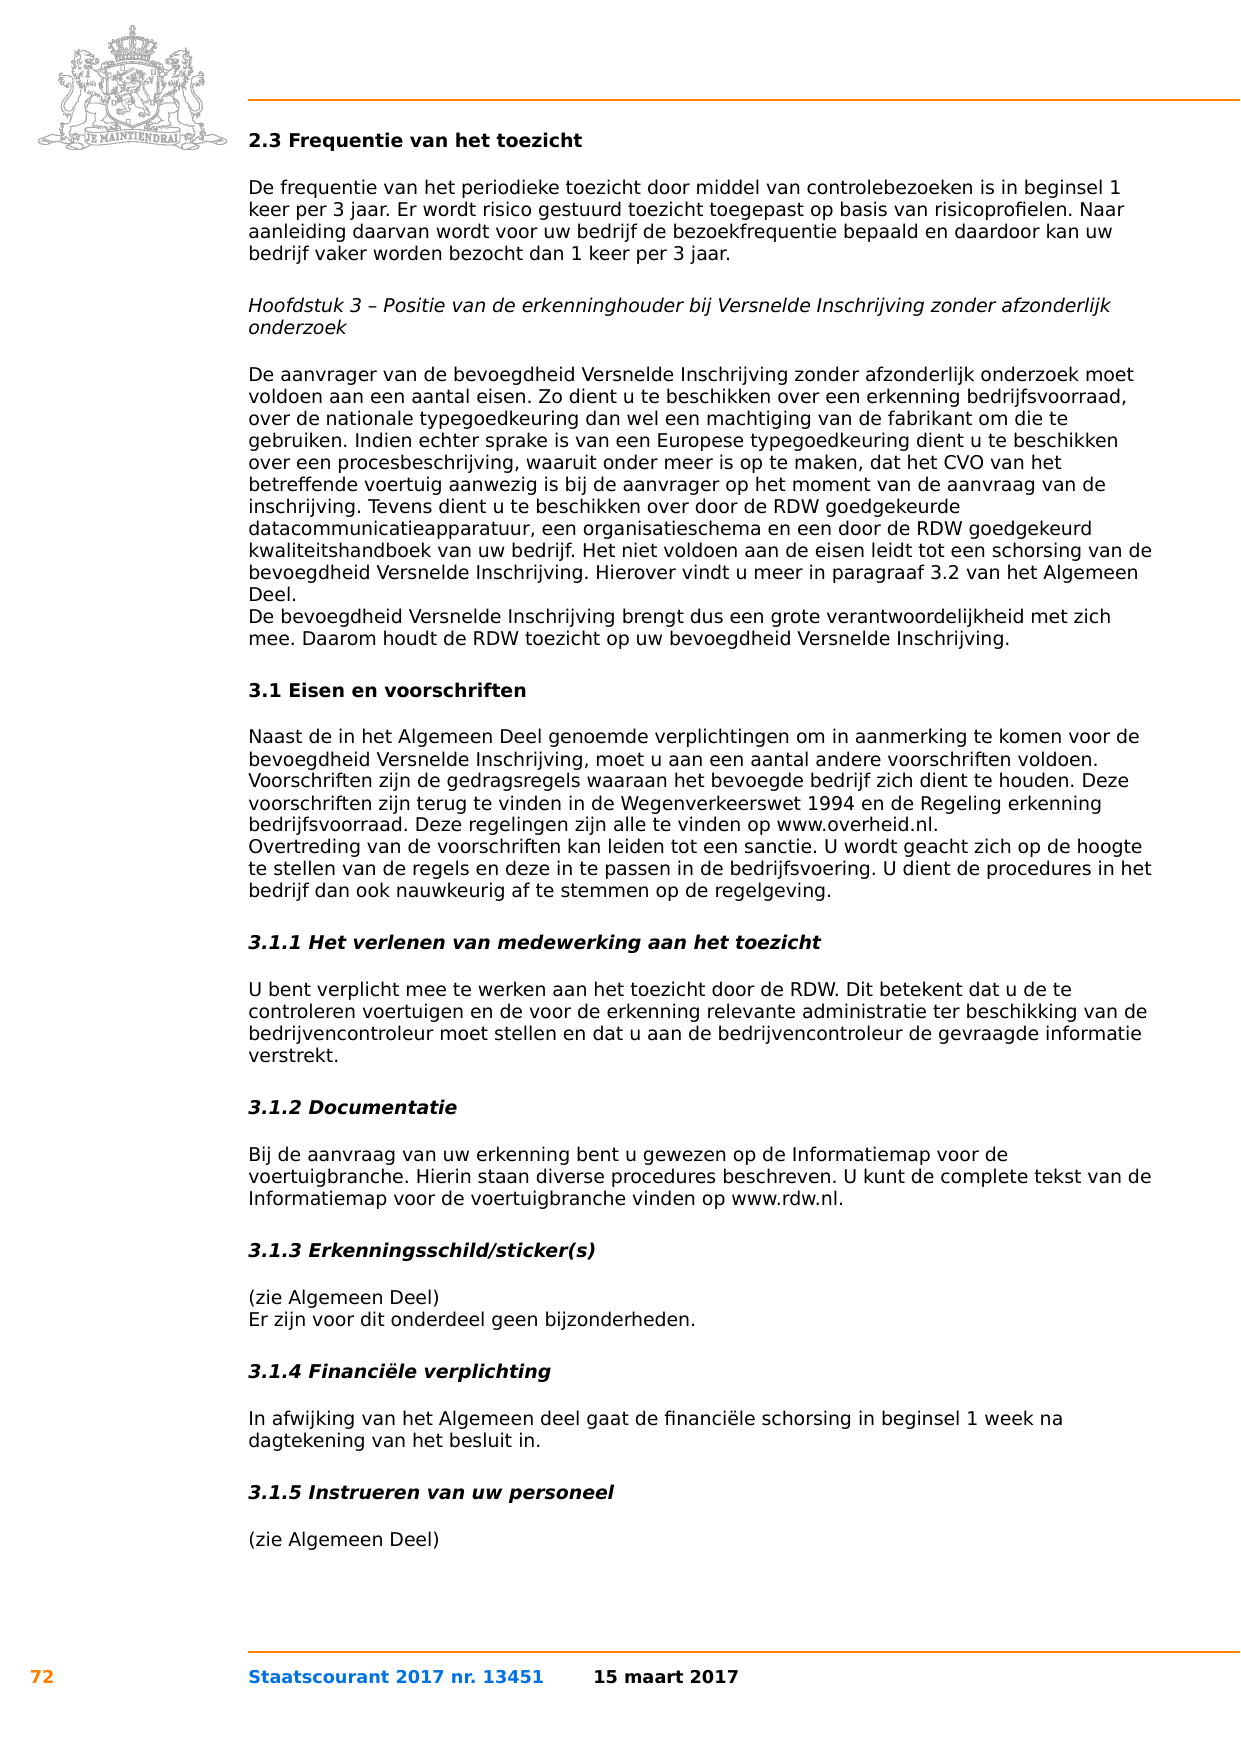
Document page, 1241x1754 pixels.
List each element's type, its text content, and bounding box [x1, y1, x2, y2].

subtitle 3.1 Eisen en voorschriften [248, 679, 1163, 701]
text Voorschriften zijn de gedragsregels waaraan het bevoegde bedrijf zich dient te houden. Deze voorschriften zijn terug te vinden in de Wegenverkeerswet 1994 en de Regeling erkenning bedrijfsvoorraad. Deze regelingen zijn alle te vinden op www.overheid.nl. [248, 770, 1163, 836]
text (zie Algemeen Deel) [248, 1529, 1163, 1551]
text Er zijn voor dit onderdeel geen bijzonderheden. [248, 1309, 1163, 1331]
text Overtreding van de voorschriften kan leiden tot een sanctie. U wordt geacht zich op de hoogte te stellen van de regels en deze in te passen in de bedrijfsvoering. U dient de procedures in het bedrijf dan ook nauwkeurig af te stemmen op de regelgeving. [248, 836, 1163, 902]
text (zie Algemeen Deel) [248, 1287, 1163, 1309]
text U bent verplicht mee te werken aan het toezicht door de RDW. Dit betekent dat u de te controleren voertuigen en de voor de erkenning relevante administratie ter beschikking van de bedrijvencontroleur moet stellen en dat u aan de bedrijvencontroleur de gevraagde informatie verstrekt. [248, 979, 1163, 1067]
text In afwijking van het Algemeen deel gaat de financiële schorsing in beginsel 1 week na dagtekening van het besluit in. [248, 1408, 1163, 1452]
subtitle 3.1.3 Erkenningsschild/sticker(s) [248, 1240, 1163, 1262]
subtitle 3.1.5 Instrueren van uw personeel [248, 1482, 1163, 1504]
text Bij de aanvraag van uw erkenning bent u gewezen op de Informatiemap voor de voertuigbranche. Hierin staan diverse procedures beschreven. U kunt de complete tekst van de Informatiemap voor de voertuigbranche vinden op www.rdw.nl. [248, 1144, 1163, 1210]
text De frequentie van het periodieke toezicht door middel van controlebezoeken is in beginsel 1 keer per 3 jaar. Er wordt risico gestuurd toezicht toegepast op basis van risicoprofielen. Naar aanleiding daarvan wordt voor uw bedrijf de bezoekfrequentie bepaald en daardoor kan uw bedrijf vaker worden bezocht dan 1 keer per 3 jaar. [248, 177, 1163, 265]
text Naast de in het Algemeen Deel genoemde verplichtingen om in aanmerking te komen voor de bevoegdheid Versnelde Inschrijving, moet u aan een aantal andere voorschriften voldoen. [248, 726, 1163, 770]
subtitle Hoofdstuk 3 – Positie van de erkenninghouder bij Versnelde Inschrijving zonder afzonderlijk onderzoek [248, 295, 1163, 339]
subtitle 3.1.1 Het verlenen van medewerking aan het toezicht [248, 932, 1163, 954]
text De bevoegdheid Versnelde Inschrijving brengt dus een grote verantwoordelijkheid met zich mee. Daarom houdt de RDW toezicht op uw bevoegdheid Versnelde Inschrijving. [248, 606, 1163, 649]
subtitle 3.1.2 Documentatie [248, 1097, 1163, 1119]
subtitle 3.1.4 Financiële verplichting [248, 1361, 1163, 1383]
subtitle 2.3 Frequentie van het toezicht [248, 130, 1163, 152]
picture [38, 25, 227, 150]
text De aanvrager van de bevoegdheid Versnelde Inschrijving zonder afzonderlijk onderzoek moet voldoen aan een aantal eisen. Zo dient u te beschikken over een erkenning bedrijfsvoorraad, over de nationale typegoedkeuring dan wel een machtiging van de fabrikant om die te gebruiken. Indien echter sprake is van een Europese typegoedkeuring dient u te beschikken over een procesbeschrijving, waaruit onder meer is op te maken, dat het CVO van het betreffende voertuig aanwezig is bij de aanvrager op het moment van de aanvraag van de inschrijving. Tevens dient u te beschikken over door de RDW goedgekeurde datacommunicatieapparatuur, een organisatieschema en een door de RDW goedgekeurd kwaliteitshandboek van uw bedrijf. Het niet voldoen aan de eisen leidt tot een schorsing van de bevoegdheid Versnelde Inschrijving. Hierover vindt u meer in paragraaf 3.2 van het Algemeen Deel. [248, 364, 1163, 606]
